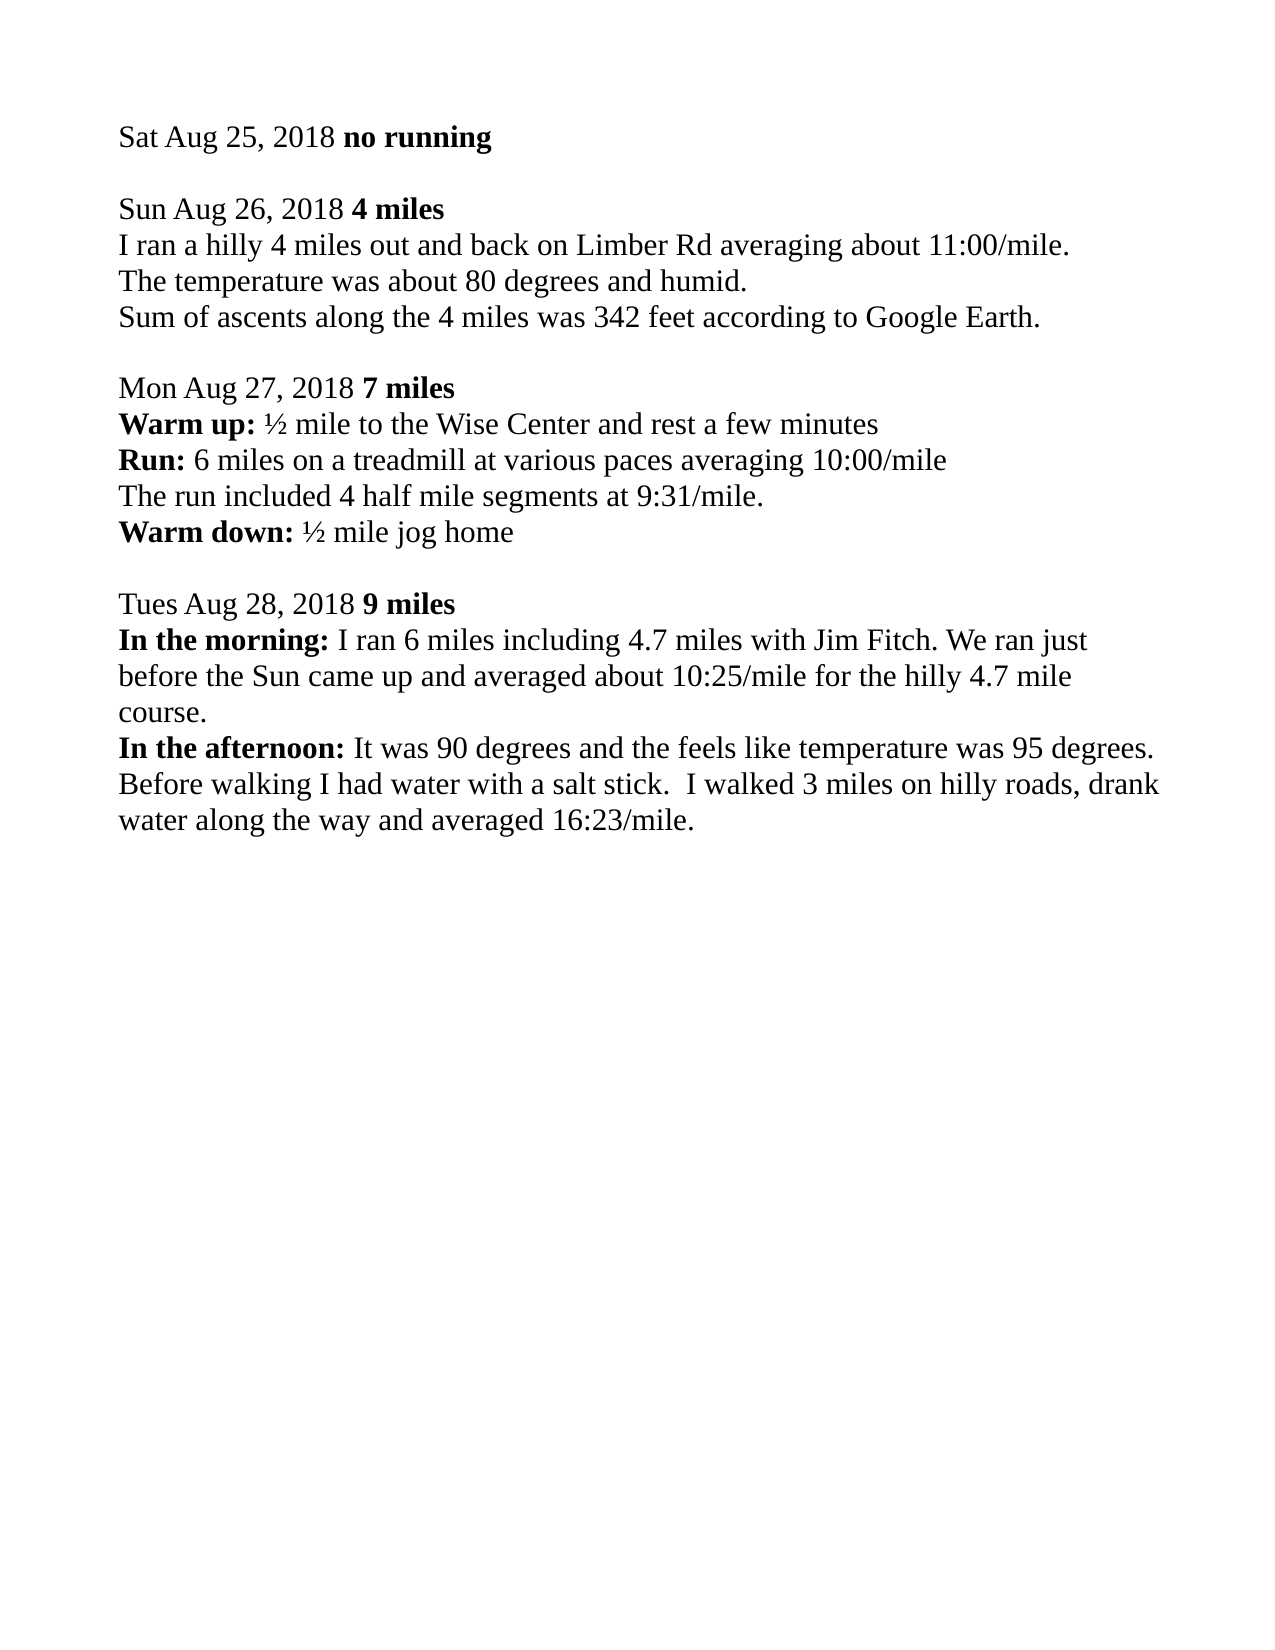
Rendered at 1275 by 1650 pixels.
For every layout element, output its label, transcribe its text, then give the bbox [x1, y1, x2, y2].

text I ran a hilly 4 miles out and back on Limber Rd averaging about 11:00/mile. [118, 226, 1161, 262]
text Sat Aug 25, 2018 no running [118, 118, 1161, 154]
text Warm down: ½ mile jog home [118, 513, 1161, 549]
text Warm up: ½ mile to the Wise Center and rest a few minutes [118, 406, 1161, 442]
text The temperature was about 80 degrees and humid. [118, 262, 1161, 298]
text In the afternoon: It was 90 degrees and the feels like temperature was 95 degrees. [118, 729, 1161, 765]
text The run included 4 half mile segments at 9:31/mile. [118, 477, 1161, 513]
text In the morning: I ran 6 miles including 4.7 miles with Jim Fitch. We ran just before the Sun came up and averaged about 10:25/mile for the hilly 4.7 mile course. [118, 621, 1161, 729]
text Tues Aug 28, 2018 9 miles [118, 585, 1161, 621]
text Sum of ascents along the 4 miles was 342 feet according to Google Earth. [118, 298, 1161, 334]
text Sun Aug 26, 2018 4 miles [118, 190, 1161, 226]
text Run: 6 miles on a treadmill at various paces averaging 10:00/mile [118, 442, 1161, 477]
text Mon Aug 27, 2018 7 miles [118, 370, 1161, 406]
text Before walking I had water with a salt stick. I walked 3 miles on hilly roads, drank water along the way and averaged 16:23/mile. [118, 765, 1161, 837]
